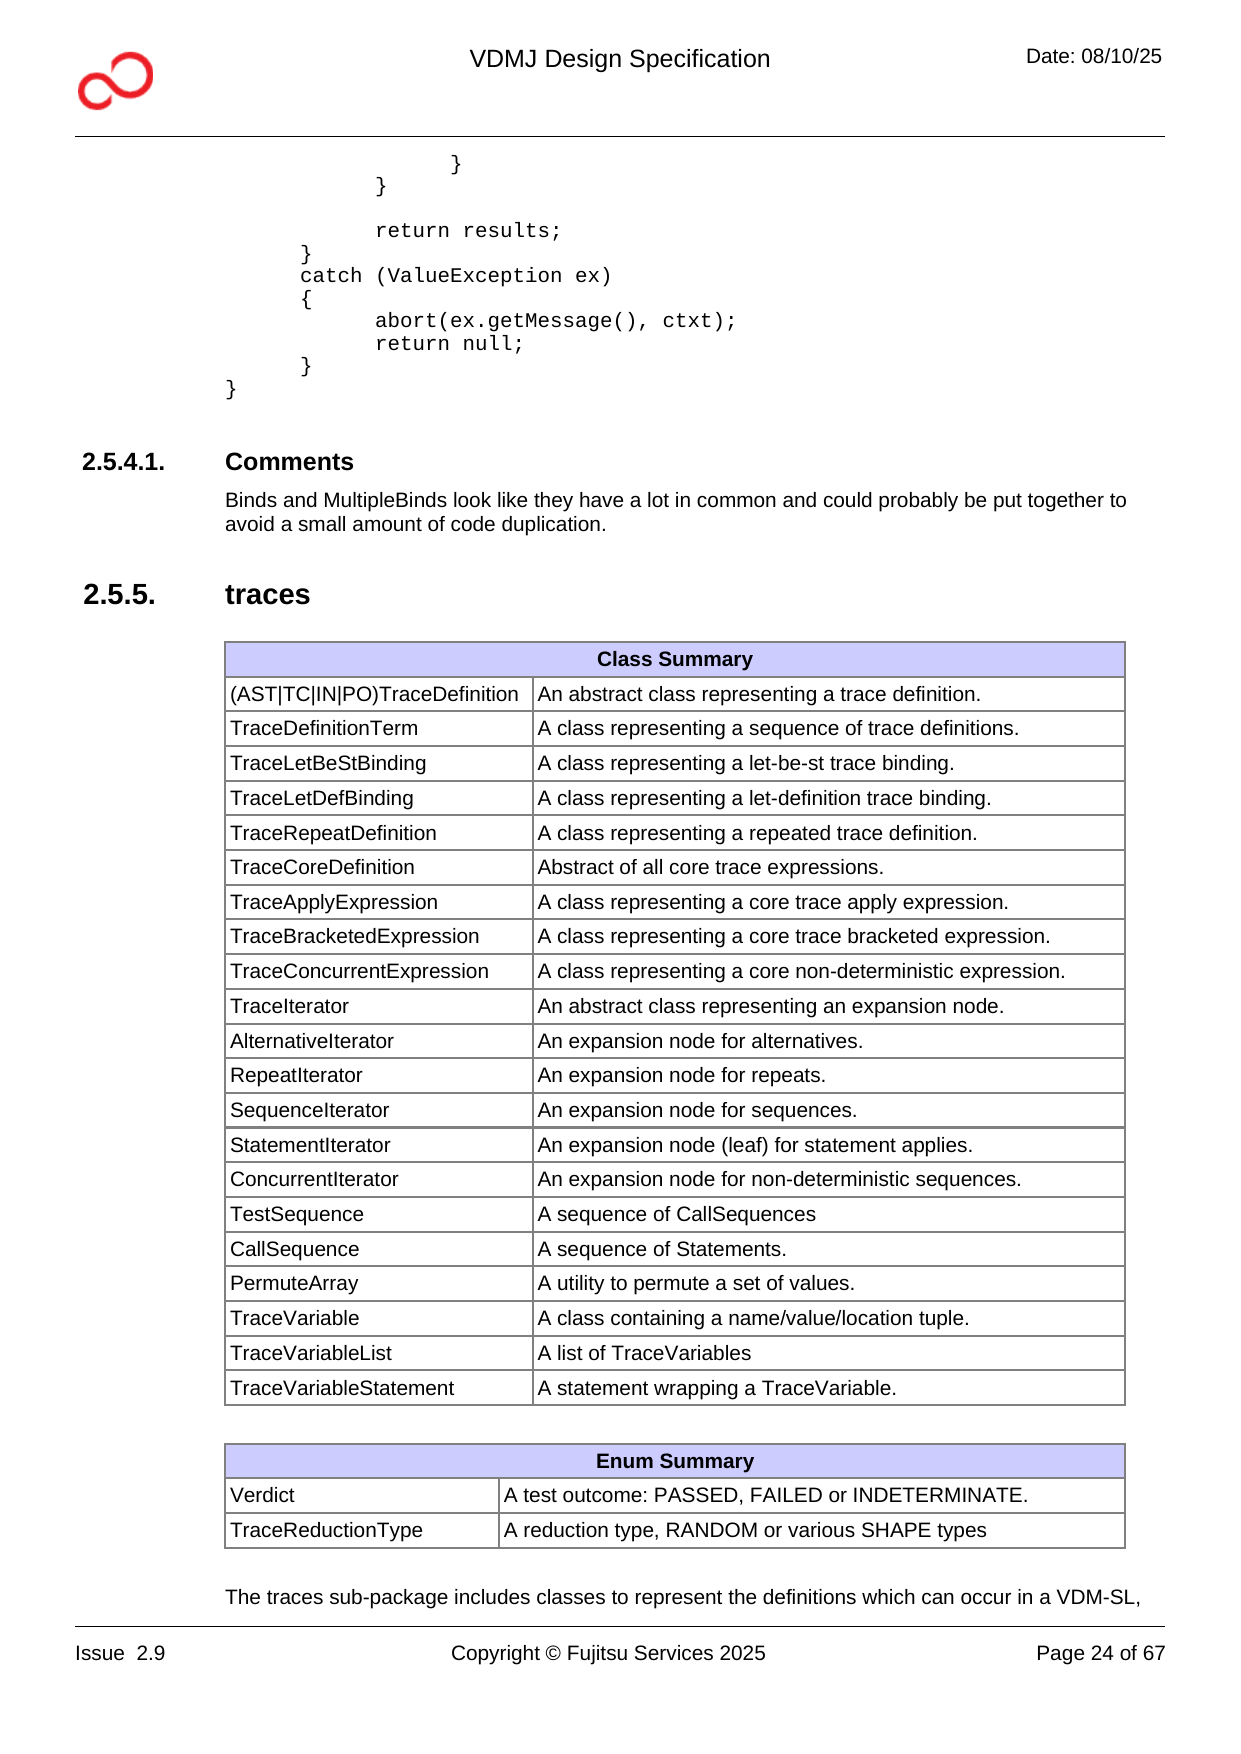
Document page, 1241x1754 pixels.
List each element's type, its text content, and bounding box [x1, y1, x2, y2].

table_cell A utility to permute a set of values. [534, 1267, 1124, 1300]
table_header Enum Summary [226, 1445, 1124, 1477]
table_cell A sequence of CallSequences [534, 1198, 1124, 1231]
table_cell A class representing a let-definition trace binding. [534, 782, 1124, 814]
table_cell An expansion node for alternatives. [534, 1025, 1124, 1057]
table_cell TraceApplyExpression [226, 886, 532, 918]
table_cell An expansion node (leaf) for statement applies. [534, 1129, 1124, 1161]
table_cell An expansion node for sequences. [534, 1094, 1124, 1126]
table_cell An abstract class representing an expansion node. [534, 990, 1124, 1022]
table_cell A list of TraceVariables [534, 1337, 1124, 1369]
table_cell A test outcome: PASSED, FAILED or INDETERMINATE. [500, 1479, 1124, 1512]
text return null; [225, 332, 1165, 355]
table_cell An expansion node for repeats. [534, 1059, 1124, 1092]
text return results; [225, 220, 1165, 242]
table_cell TraceVariableList [226, 1337, 532, 1369]
text { [225, 287, 1165, 310]
table_cell TestSequence [226, 1198, 532, 1231]
table_header Class Summary [226, 643, 1124, 676]
table_cell Abstract of all core trace expressions. [534, 851, 1124, 884]
table_cell A sequence of Statements. [534, 1233, 1124, 1265]
table_cell A class representing a core trace apply expression. [534, 886, 1124, 918]
table_cell A class representing a core trace bracketed expression. [534, 920, 1124, 953]
text } [225, 152, 1165, 175]
table_cell TraceCoreDefinition [226, 851, 532, 884]
table_cell TraceReductionType [226, 1514, 498, 1547]
table_cell SequenceIterator [226, 1094, 532, 1126]
table_cell A class representing a core non-deterministic expression. [534, 955, 1124, 988]
table_cell (AST|TC|IN|PO)TraceDefinition [226, 678, 532, 710]
subtitle traces [75, 578, 1165, 611]
table_cell TraceVariable [226, 1302, 532, 1334]
text catch (ValueException ex) [225, 265, 1165, 287]
table_cell TraceConcurrentExpression [226, 955, 532, 988]
table_cell TraceBracketedExpression [226, 920, 532, 953]
table_cell A class representing a repeated trace definition. [534, 816, 1124, 849]
table_cell TraceRepeatDefinition [226, 816, 532, 849]
text } [225, 242, 1165, 265]
table_cell An expansion node for non-deterministic sequences. [534, 1163, 1124, 1196]
table_cell TraceVariableStatement [226, 1371, 532, 1404]
text abort(ex.getMessage(), ctxt); [225, 310, 1165, 332]
table_cell TraceDefinitionTerm [226, 712, 532, 745]
table_cell A class representing a let-be-st trace binding. [534, 747, 1124, 779]
table_cell TraceLetDefBinding [226, 782, 532, 814]
text } [225, 175, 1165, 197]
table_cell AlternativeIterator [226, 1025, 532, 1057]
table_cell An abstract class representing a trace definition. [534, 678, 1124, 710]
table_cell StatementIterator [226, 1129, 532, 1161]
table_cell Verdict [226, 1479, 498, 1512]
table_cell TraceLetBeStBinding [226, 747, 532, 779]
table_cell CallSequence [226, 1233, 532, 1265]
table_cell A reduction type, RANDOM or various SHAPE types [500, 1514, 1124, 1547]
subtitle Comments [75, 447, 1165, 475]
table_cell A class containing a name/value/location tuple. [534, 1302, 1124, 1334]
text Binds and MultipleBinds look like they have a lot in common and could probably be put together to avoid a small amount of code duplication. [225, 488, 1165, 536]
text } [225, 377, 1165, 400]
text The traces sub-package includes classes to represent the definitions which can occur in a VDM-SL, [225, 1585, 1165, 1609]
table_cell RepeatIterator [226, 1059, 532, 1092]
table_cell TraceIterator [226, 990, 532, 1022]
picture [78, 44, 153, 120]
table_cell A class representing a sequence of trace definitions. [534, 712, 1124, 745]
table_cell PermuteArray [226, 1267, 532, 1300]
table_cell ConcurrentIterator [226, 1163, 532, 1196]
table_cell A statement wrapping a TraceVariable. [534, 1371, 1124, 1404]
text } [225, 355, 1165, 377]
